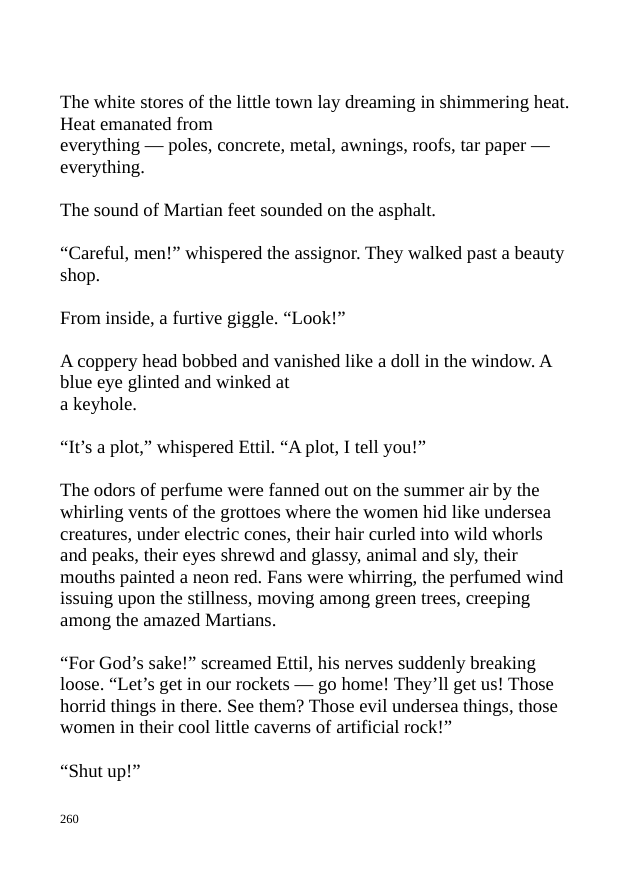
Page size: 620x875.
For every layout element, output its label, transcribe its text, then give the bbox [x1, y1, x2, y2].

text The white stores of the little town lay dreaming in shimmering heat. Heat emanated from everything — poles, concrete, metal, awnings, roofs, tar paper — everything. The sound of Martian feet sounded on the asphalt. “Careful, men!” whispered the assignor. They walked past a beauty shop. From inside, a furtive giggle. “Look!” A coppery head bobbed and vanished like a doll in the window. A blue eye glinted and winked at a keyhole. “It’s a plot,” whispered Ettil. “A plot, I tell you!” The odors of perfume were fanned out on the summer air by the whirling vents of the grottoes where the women hid like undersea creatures, under electric cones, their hair curled into wild whorls and peaks, their eyes shrewd and glassy, animal and sly, their mouths painted a neon red. Fans were whirring, the perfumed wind issuing upon the stillness, moving among green trees, creeping among the amazed Martians. “For God’s sake!” screamed Ettil, his nerves suddenly breaking loose. “Let’s get in our rockets — go home! They’ll get us! Those horrid things in there. See them? Those evil undersea things, those women in their cool little caverns of artificial rock!” “Shut up!” [60, 69, 571, 781]
